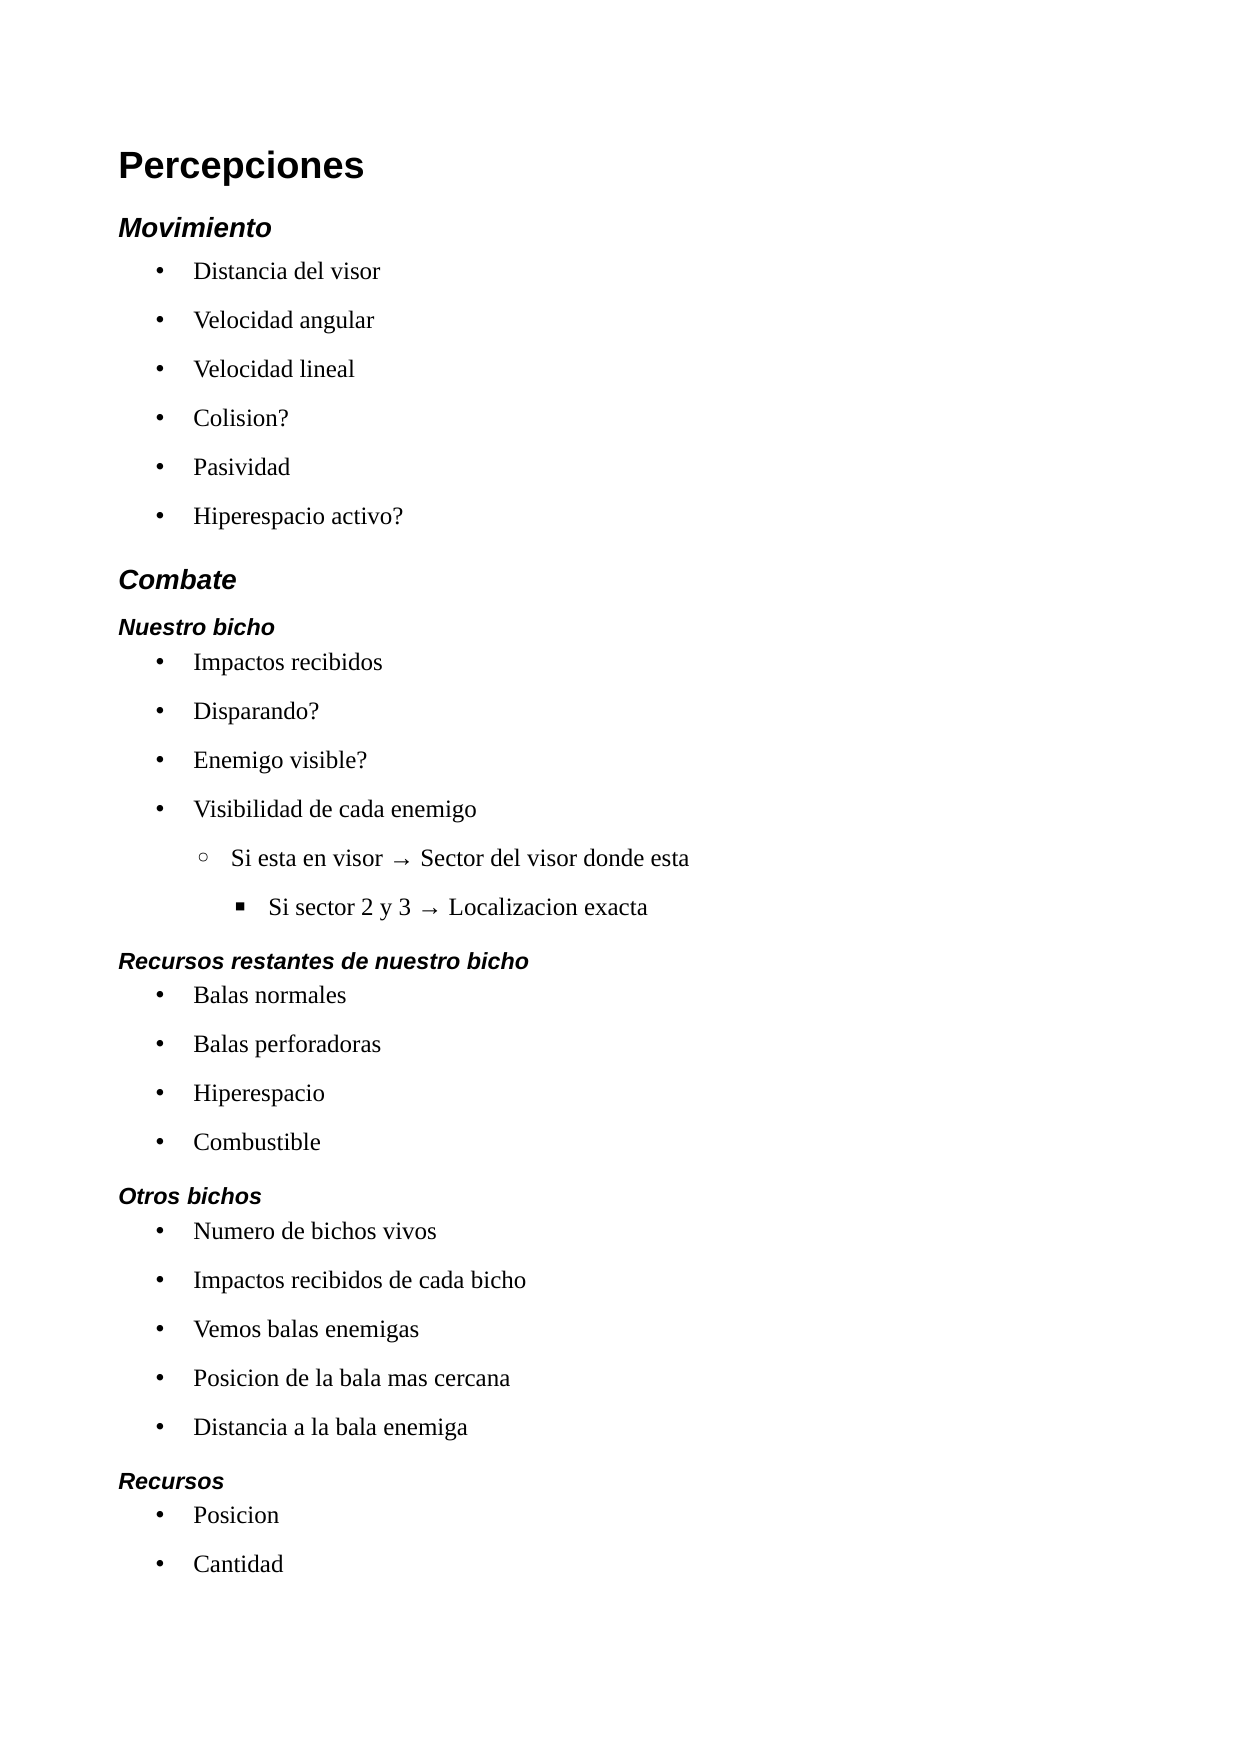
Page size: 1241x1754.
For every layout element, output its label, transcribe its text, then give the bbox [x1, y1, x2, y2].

list Impactos recibidos de cada bicho [156, 1265, 1122, 1294]
list Posicion de la bala mas cercana [156, 1363, 1122, 1392]
list Hiperespacio activo? [156, 501, 1122, 530]
subtitle Percepciones [118, 143, 1122, 187]
subtitle Recursos restantes de nuestro bicho [118, 947, 1122, 974]
subtitle Nuestro bicho [118, 614, 1122, 640]
list Pasividad [156, 452, 1122, 481]
list Balas perforadoras [156, 1029, 1122, 1058]
list Visibilidad de cada enemigo [156, 794, 1122, 823]
subtitle Combate [118, 563, 1122, 595]
list Distancia del visor [156, 256, 1122, 285]
subtitle Recursos [118, 1467, 1122, 1494]
list Si esta en visor → Sector del visor donde esta [193, 843, 1122, 872]
list Si sector 2 y 3 → Localizacion exacta [231, 892, 1122, 921]
list Velocidad lineal [156, 354, 1122, 383]
list Velocidad angular [156, 305, 1122, 334]
list Impactos recibidos [156, 647, 1122, 675]
list Combustible [156, 1127, 1122, 1156]
list Numero de bichos vivos [156, 1216, 1122, 1244]
list Hiperespacio [156, 1078, 1122, 1107]
list Vemos balas enemigas [156, 1314, 1122, 1343]
subtitle Movimiento [118, 212, 1122, 244]
list Balas normales [156, 980, 1122, 1009]
subtitle Otros bichos [118, 1183, 1122, 1209]
list Distancia a la bala enemiga [156, 1412, 1122, 1441]
list Posicion [156, 1500, 1122, 1529]
list Enemigo visible? [156, 745, 1122, 773]
list Disparando? [156, 696, 1122, 724]
list Colision? [156, 403, 1122, 432]
list Cantidad [156, 1549, 1122, 1578]
